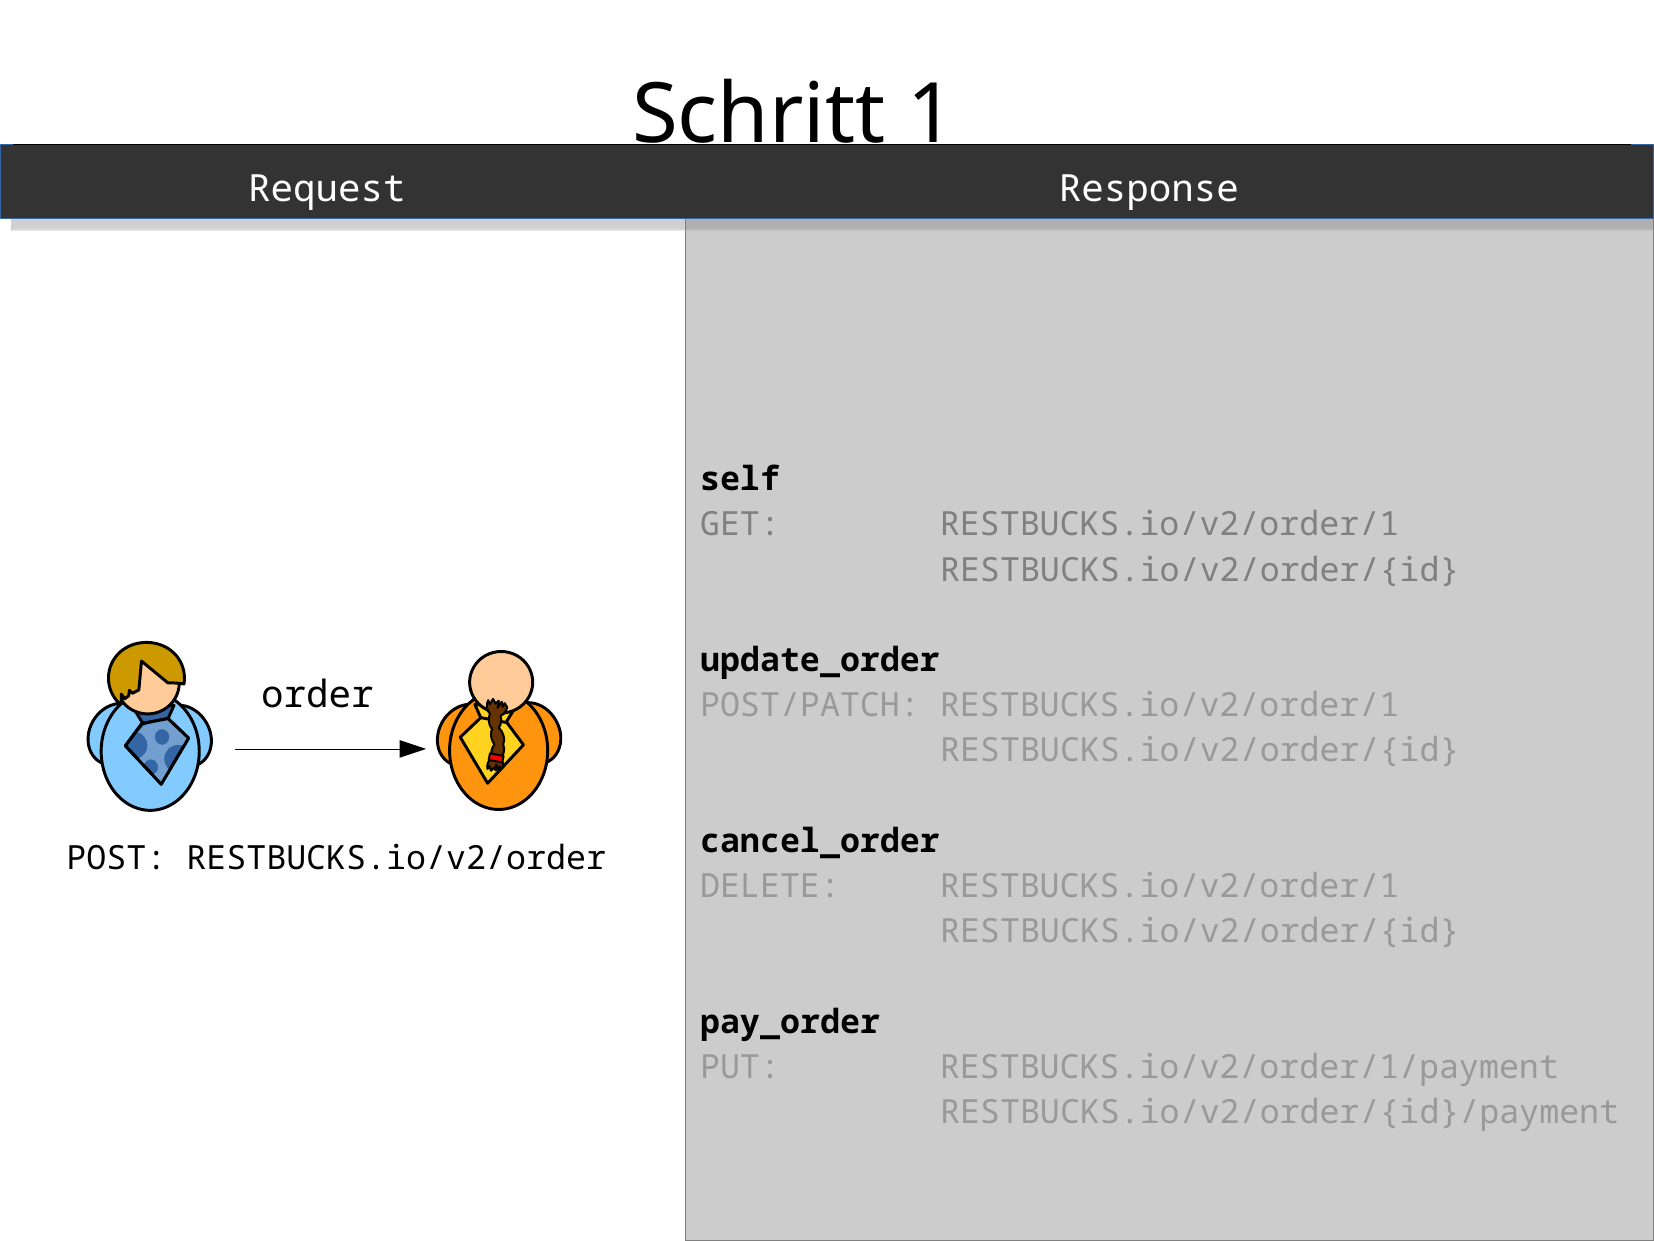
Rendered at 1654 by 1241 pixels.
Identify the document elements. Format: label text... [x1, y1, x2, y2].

text_box Request [233, 153, 421, 213]
text_box order [246, 660, 524, 719]
text_box Schritt 1 [617, 46, 1049, 145]
text_box Response [1044, 153, 1254, 213]
text_box POST: RESTBUCKS.io/v2/order [51, 826, 660, 919]
text_box [0, 144, 1654, 1241]
text_box [479, 651, 523, 660]
text_box self GET: RESTBUCKS.io/v2/order/1 RESTBUCKS.io/v2/order/{id} update_order POST/PATCH: RESTBUCKS.io/v2/order/1 RESTBUCKS.io/v2/order/{id} cancel_order DELETE: RESTBUCKS.io/v2/order/1 RESTBUCKS.io/v2/order/{id} pay_order PUT: RESTBUCKS.io/v2/order/1/payment RESTBUCKS.io/v2/order/{id}/payment [685, 447, 1653, 1048]
text_box [88, 642, 212, 811]
text_box [437, 660, 561, 810]
